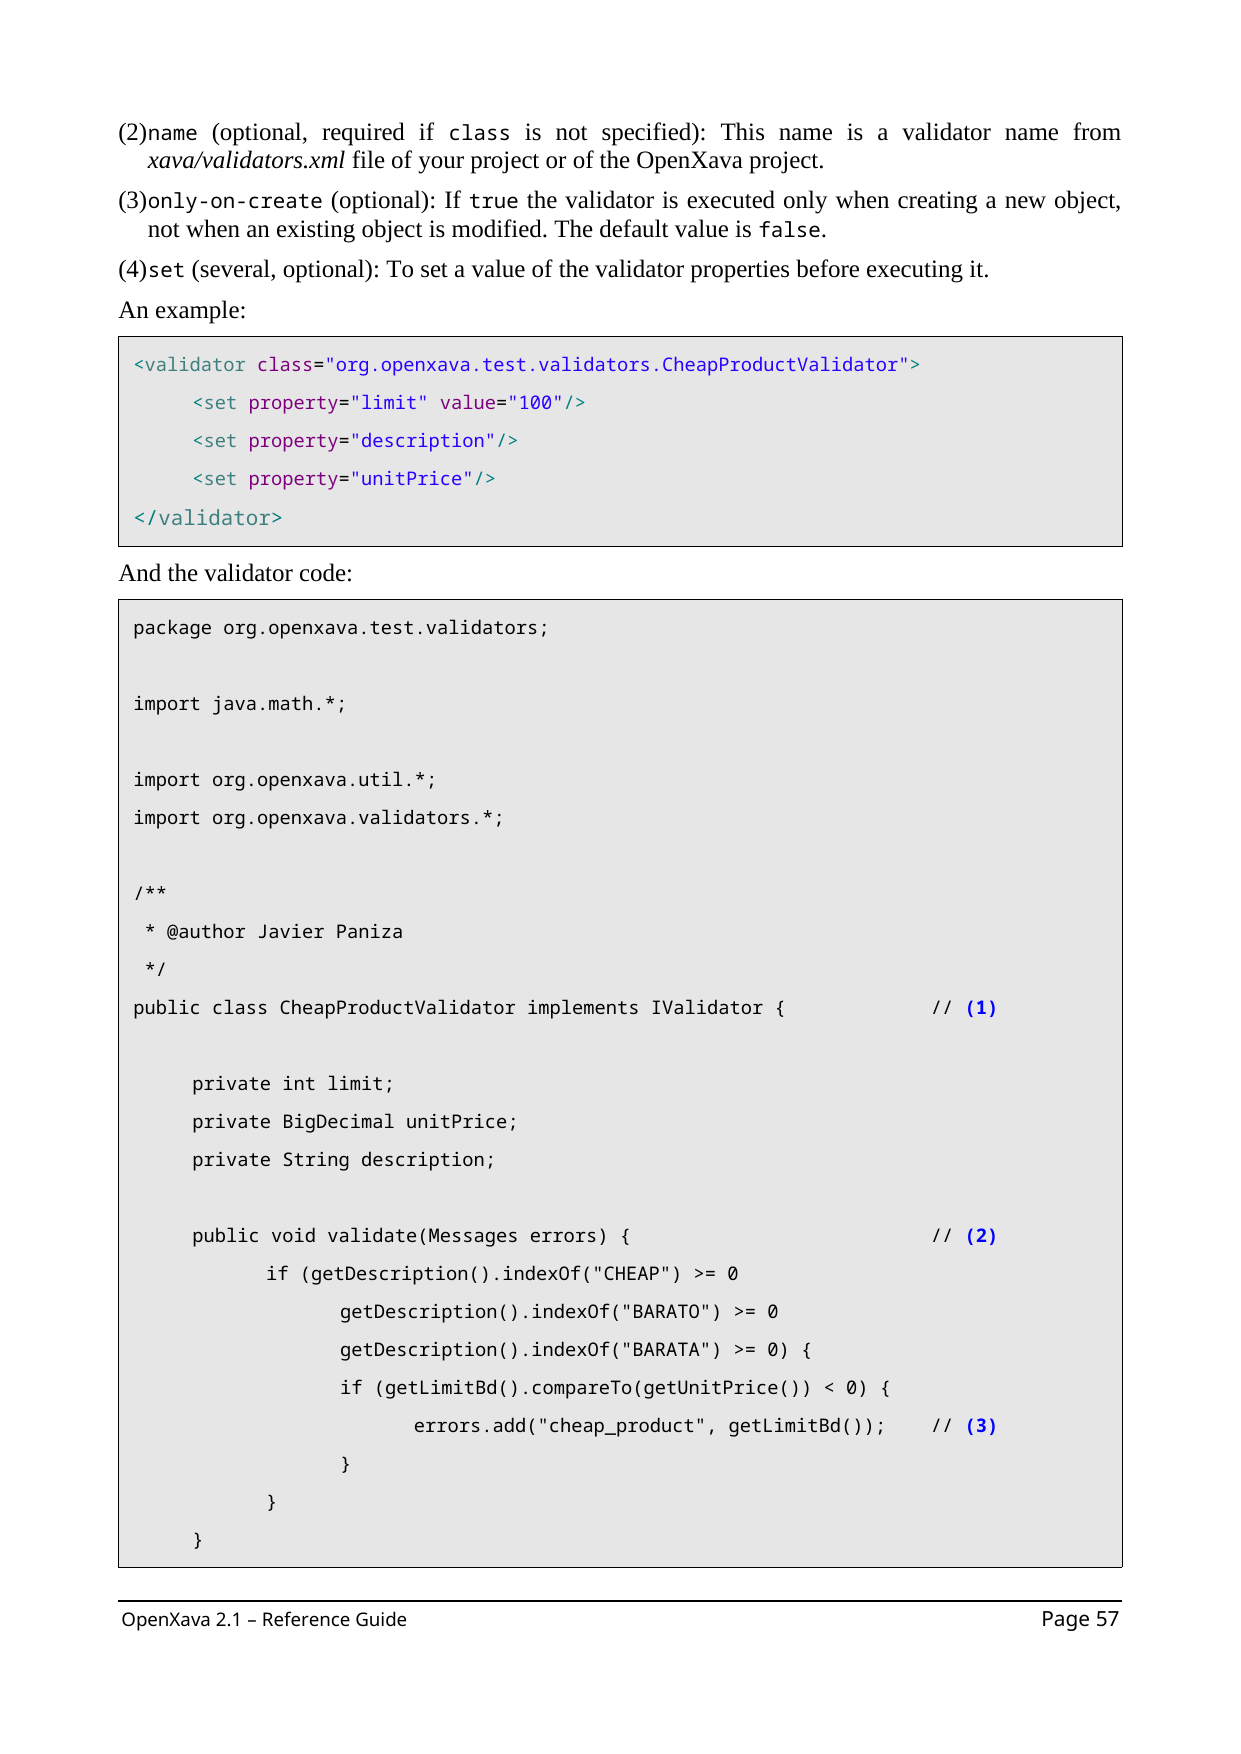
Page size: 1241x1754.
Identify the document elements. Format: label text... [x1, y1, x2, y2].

list name (optional, required if class is not specified): This name is a validator name from xava/validators.xml file of your project or of the OpenXava project. [118, 118, 1122, 174]
list only-on-create (optional): If true the validator is executed only when creating a new object, not when an existing object is modified. The default value is false. [118, 187, 1122, 243]
text private int limit; [119, 1056, 1122, 1093]
text getDescription().indexOf("BARATA") >= 0) { [119, 1322, 1122, 1360]
text </validator> [119, 488, 1122, 546]
list set (several, optional): To set a value of the validator properties before executing it. [118, 256, 1122, 284]
text */ [119, 941, 1122, 979]
text getDescription().indexOf("BARATO") >= 0 [119, 1284, 1122, 1322]
text } [119, 1436, 1122, 1474]
text import org.openxava.validators.*; [119, 789, 1122, 827]
text And the validator code: [118, 559, 1122, 587]
text An example: [118, 296, 1122, 324]
text <set property="description"/> [119, 412, 1122, 451]
text import java.math.*; [119, 675, 1122, 713]
text public class CheapProductValidator implements IValidator { // (1) [119, 979, 1122, 1017]
text } [119, 1474, 1122, 1512]
text errors.add("cheap_product", getLimitBd()); // (3) [119, 1398, 1122, 1436]
text private String description; [119, 1132, 1122, 1169]
text if (getDescription().indexOf("CHEAP") >= 0 [119, 1246, 1122, 1284]
text } [119, 1512, 1122, 1567]
text import org.openxava.util.*; [119, 751, 1122, 789]
text private BigDecimal unitPrice; [119, 1093, 1122, 1132]
text <set property="limit" value="100"/> [119, 374, 1122, 412]
text <validator class="org.openxava.test.validators.CheapProductValidator"> [119, 337, 1122, 374]
text if (getLimitBd().compareTo(getUnitPrice()) < 0) { [119, 1360, 1122, 1398]
text * @author Javier Paniza [119, 903, 1122, 941]
text public void validate(Messages errors) { // (2) [119, 1208, 1122, 1246]
text /** [119, 865, 1122, 903]
text package org.openxava.test.validators; [119, 600, 1122, 637]
text <set property="unitPrice"/> [119, 451, 1122, 488]
